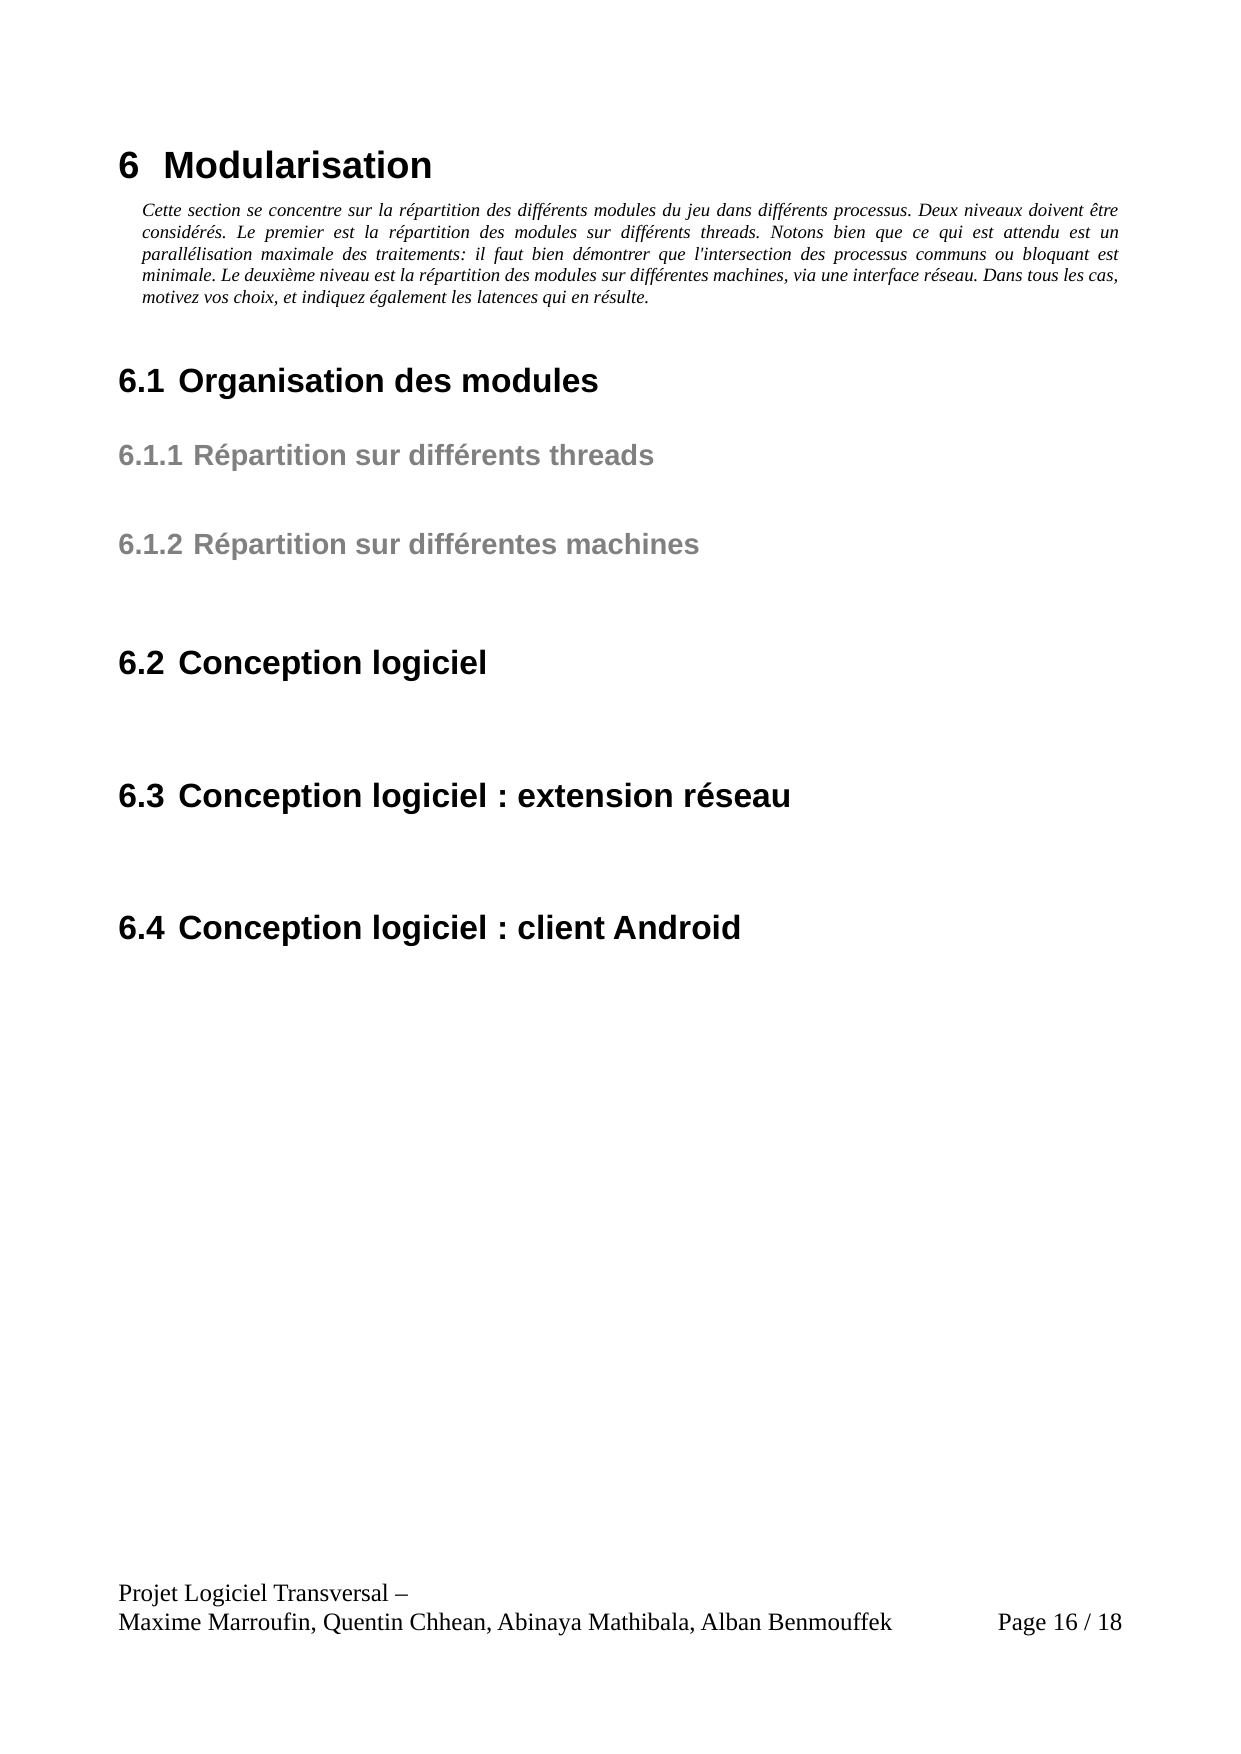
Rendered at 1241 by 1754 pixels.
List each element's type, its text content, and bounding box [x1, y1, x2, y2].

subtitle Conception logiciel : extension réseau [118, 776, 1122, 814]
subtitle Conception logiciel : client Android [118, 908, 1122, 947]
text Cette section se concentre sur la répartition des différents modules du jeu dans différents processus. Deux niveaux doivent être considérés. Le premier est la répartition des modules sur différents threads. Notons bien que ce qui est attendu est un parallélisation maximale des traitements: il faut bien démontrer que l'intersection des processus communs ou bloquant est minimale. Le deuxième niveau est la répartition des modules sur différentes machines, via une interface réseau. Dans tous les cas, motivez vos choix, et indiquez également les latences qui en résulte. [142, 199, 1122, 307]
subtitle Répartition sur différentes machines [118, 527, 1122, 561]
subtitle Organisation des modules [118, 361, 1122, 399]
subtitle Répartition sur différents threads [118, 438, 1122, 471]
subtitle Modularisation [118, 143, 1122, 187]
subtitle Conception logiciel [118, 643, 1122, 682]
